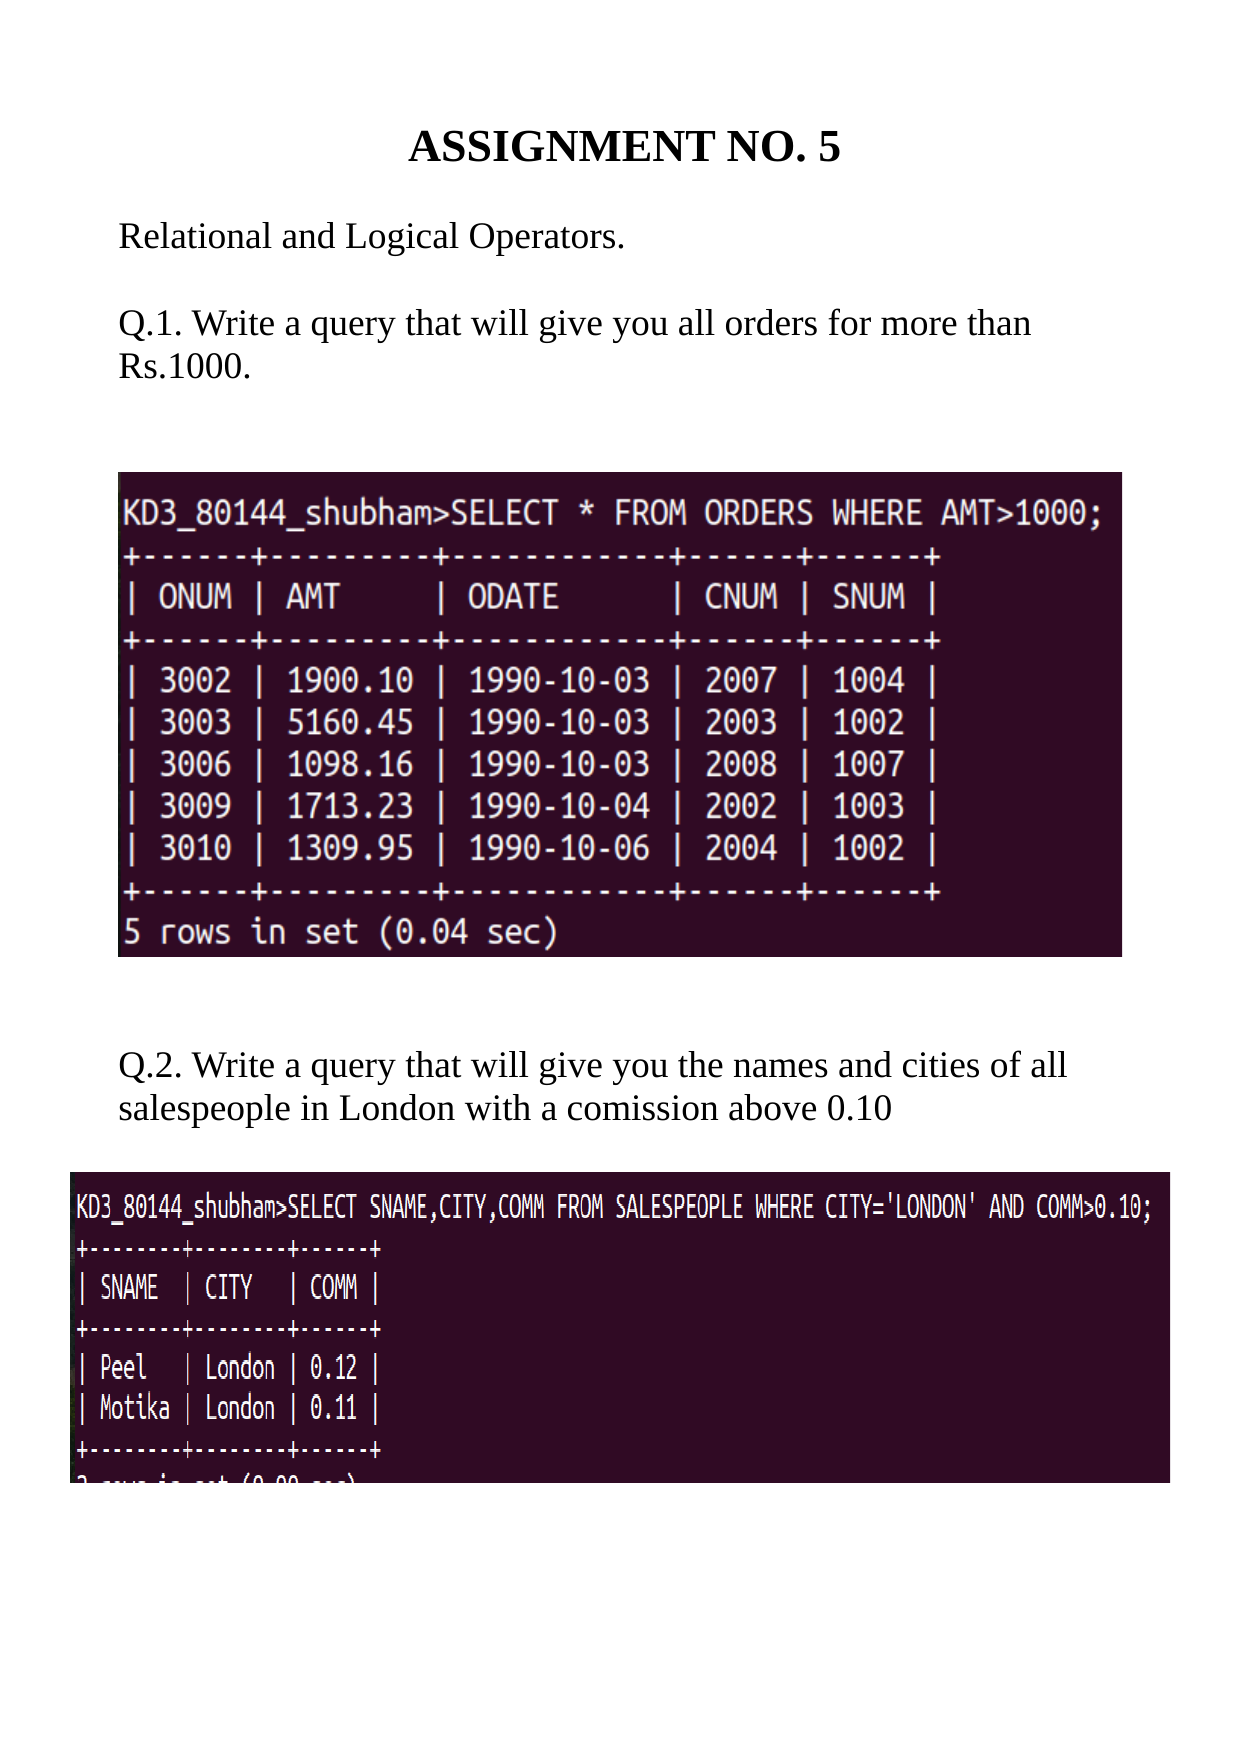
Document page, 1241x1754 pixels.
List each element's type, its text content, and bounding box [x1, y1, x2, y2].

text ASSIGNMENT NO. 5 [118, 118, 1122, 171]
text Q.2. Write a query that will give you the names and cities of all salespeople in London with a comission above 0.10 [118, 1043, 1122, 1129]
picture [118, 472, 1123, 957]
picture [70, 1172, 1171, 1483]
text Relational and Logical Operators. [118, 214, 1122, 257]
text Q.1. Write a query that will give you all orders for more than Rs.1000. [118, 300, 1122, 386]
